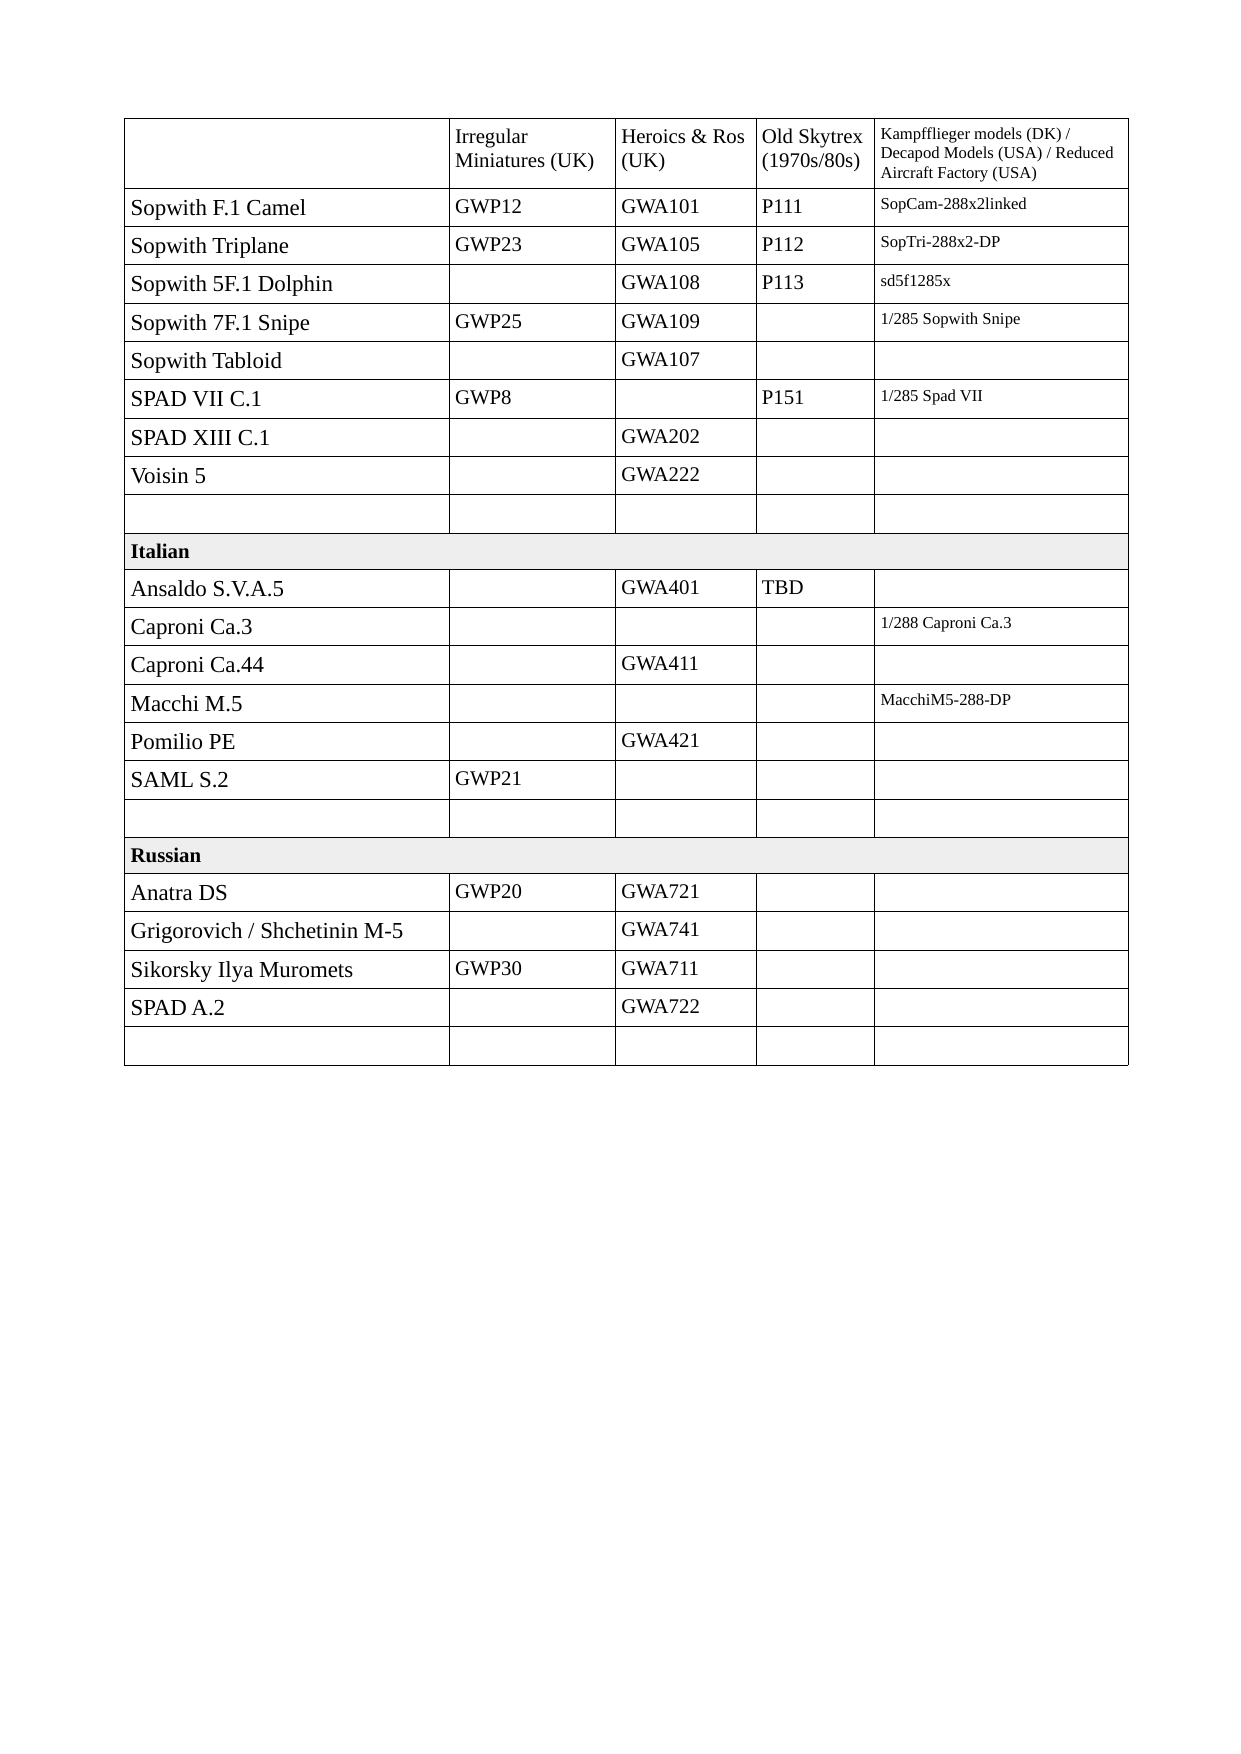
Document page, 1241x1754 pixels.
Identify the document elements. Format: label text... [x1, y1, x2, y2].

table_cell [757, 1027, 874, 1065]
table_cell [757, 951, 874, 988]
table_cell [450, 342, 615, 379]
table_cell GWP8 [450, 380, 615, 418]
table_cell GWP30 [450, 951, 615, 988]
table_cell [875, 1027, 1128, 1065]
table_cell GWA721 [616, 874, 756, 911]
table_cell [616, 608, 756, 645]
table_header Irregular Miniatures (UK) [450, 119, 615, 188]
table_cell GWA421 [616, 723, 756, 760]
table_header Heroics & Ros (UK) [616, 119, 756, 188]
table_cell [875, 912, 1128, 950]
table_cell [757, 608, 874, 645]
table_cell P113 [757, 265, 874, 303]
table_cell [450, 495, 615, 533]
table_cell [875, 951, 1128, 988]
table_cell GWA107 [616, 342, 756, 379]
table_cell P111 [757, 189, 874, 226]
table_cell [125, 495, 449, 533]
table_cell GWA711 [616, 951, 756, 988]
table_cell [875, 495, 1128, 533]
table_cell [757, 457, 874, 494]
table_cell [616, 761, 756, 799]
table_cell [757, 419, 874, 456]
table_cell [875, 723, 1128, 760]
table_cell GWA108 [616, 265, 756, 303]
table_cell [450, 646, 615, 684]
table_cell GWA741 [616, 912, 756, 950]
table_cell [450, 1027, 615, 1065]
table_cell Russian [125, 838, 1128, 873]
table_cell MacchiM5-288-DP [875, 685, 1128, 722]
table_cell [875, 457, 1128, 494]
table_cell [757, 761, 874, 799]
table_cell [616, 800, 756, 837]
table_cell [616, 495, 756, 533]
table_cell [450, 912, 615, 950]
table_cell [875, 989, 1128, 1026]
table_cell 1/285 Spad VII [875, 380, 1128, 418]
table_cell [757, 304, 874, 341]
table_cell [875, 874, 1128, 911]
table_cell Sopwith 7F.1 Snipe [125, 304, 449, 341]
table_cell Caproni Ca.3 [125, 608, 449, 645]
table_cell GWA202 [616, 419, 756, 456]
table_cell P112 [757, 227, 874, 264]
table_cell [125, 1027, 449, 1065]
table_cell [450, 608, 615, 645]
table_cell [875, 419, 1128, 456]
table_cell SPAD XIII C.1 [125, 419, 449, 456]
table_cell [875, 800, 1128, 837]
table_cell Sopwith 5F.1 Dolphin [125, 265, 449, 303]
table_cell Grigorovich / Shchetinin M-5 [125, 912, 449, 950]
table_cell GWA109 [616, 304, 756, 341]
table_cell [616, 1027, 756, 1065]
table_cell [875, 342, 1128, 379]
table_cell Pomilio PE [125, 723, 449, 760]
table_cell Macchi M.5 [125, 685, 449, 722]
table_header Kampfflieger models (DK) / Decapod Models (USA) / Reduced Aircraft Factory (USA) [875, 119, 1128, 188]
table_cell [450, 800, 615, 837]
table_cell [757, 646, 874, 684]
table_cell GWA401 [616, 570, 756, 607]
table_cell Sikorsky Ilya Muromets [125, 951, 449, 988]
table_cell [450, 419, 615, 456]
table_cell 1/285 Sopwith Snipe [875, 304, 1128, 341]
table_cell GWA105 [616, 227, 756, 264]
table_cell Sopwith F.1 Camel [125, 189, 449, 226]
table_cell [757, 912, 874, 950]
table_header Old Skytrex (1970s/80s) [757, 119, 874, 188]
table_cell [450, 265, 615, 303]
table_cell [616, 685, 756, 722]
table_cell SAML S.2 [125, 761, 449, 799]
table_cell [450, 457, 615, 494]
table_cell GWA722 [616, 989, 756, 1026]
table_cell Caproni Ca.44 [125, 646, 449, 684]
table_cell GWP12 [450, 189, 615, 226]
table_cell GWA411 [616, 646, 756, 684]
table_cell [450, 570, 615, 607]
table_cell 1/288 Caproni Ca.3 [875, 608, 1128, 645]
table_cell [875, 570, 1128, 607]
table_cell SopCam-288x2linked [875, 189, 1128, 226]
table_cell Ansaldo S.V.A.5 [125, 570, 449, 607]
table_cell GWP21 [450, 761, 615, 799]
table_cell [450, 989, 615, 1026]
table_cell [757, 495, 874, 533]
table_cell [875, 761, 1128, 799]
table_cell [450, 723, 615, 760]
table_cell [757, 874, 874, 911]
table_cell sd5f1285x [875, 265, 1128, 303]
table_cell GWP20 [450, 874, 615, 911]
table_cell GWP25 [450, 304, 615, 341]
table_header [125, 119, 449, 188]
table_cell [757, 685, 874, 722]
table_cell Sopwith Tabloid [125, 342, 449, 379]
table_cell SPAD A.2 [125, 989, 449, 1026]
table_cell Sopwith Triplane [125, 227, 449, 264]
table_cell [757, 989, 874, 1026]
table_cell Anatra DS [125, 874, 449, 911]
table_cell Italian [125, 534, 1128, 569]
table_cell [757, 800, 874, 837]
table_cell [125, 800, 449, 837]
table_cell [875, 646, 1128, 684]
table_cell SPAD VII C.1 [125, 380, 449, 418]
table_cell GWA222 [616, 457, 756, 494]
table_cell TBD [757, 570, 874, 607]
table_cell [757, 342, 874, 379]
table_cell GWP23 [450, 227, 615, 264]
table_cell Voisin 5 [125, 457, 449, 494]
table_cell [757, 723, 874, 760]
table_cell [450, 685, 615, 722]
table_cell SopTri-288x2-DP [875, 227, 1128, 264]
table_cell GWA101 [616, 189, 756, 226]
table_cell [616, 380, 756, 418]
table_cell P151 [757, 380, 874, 418]
